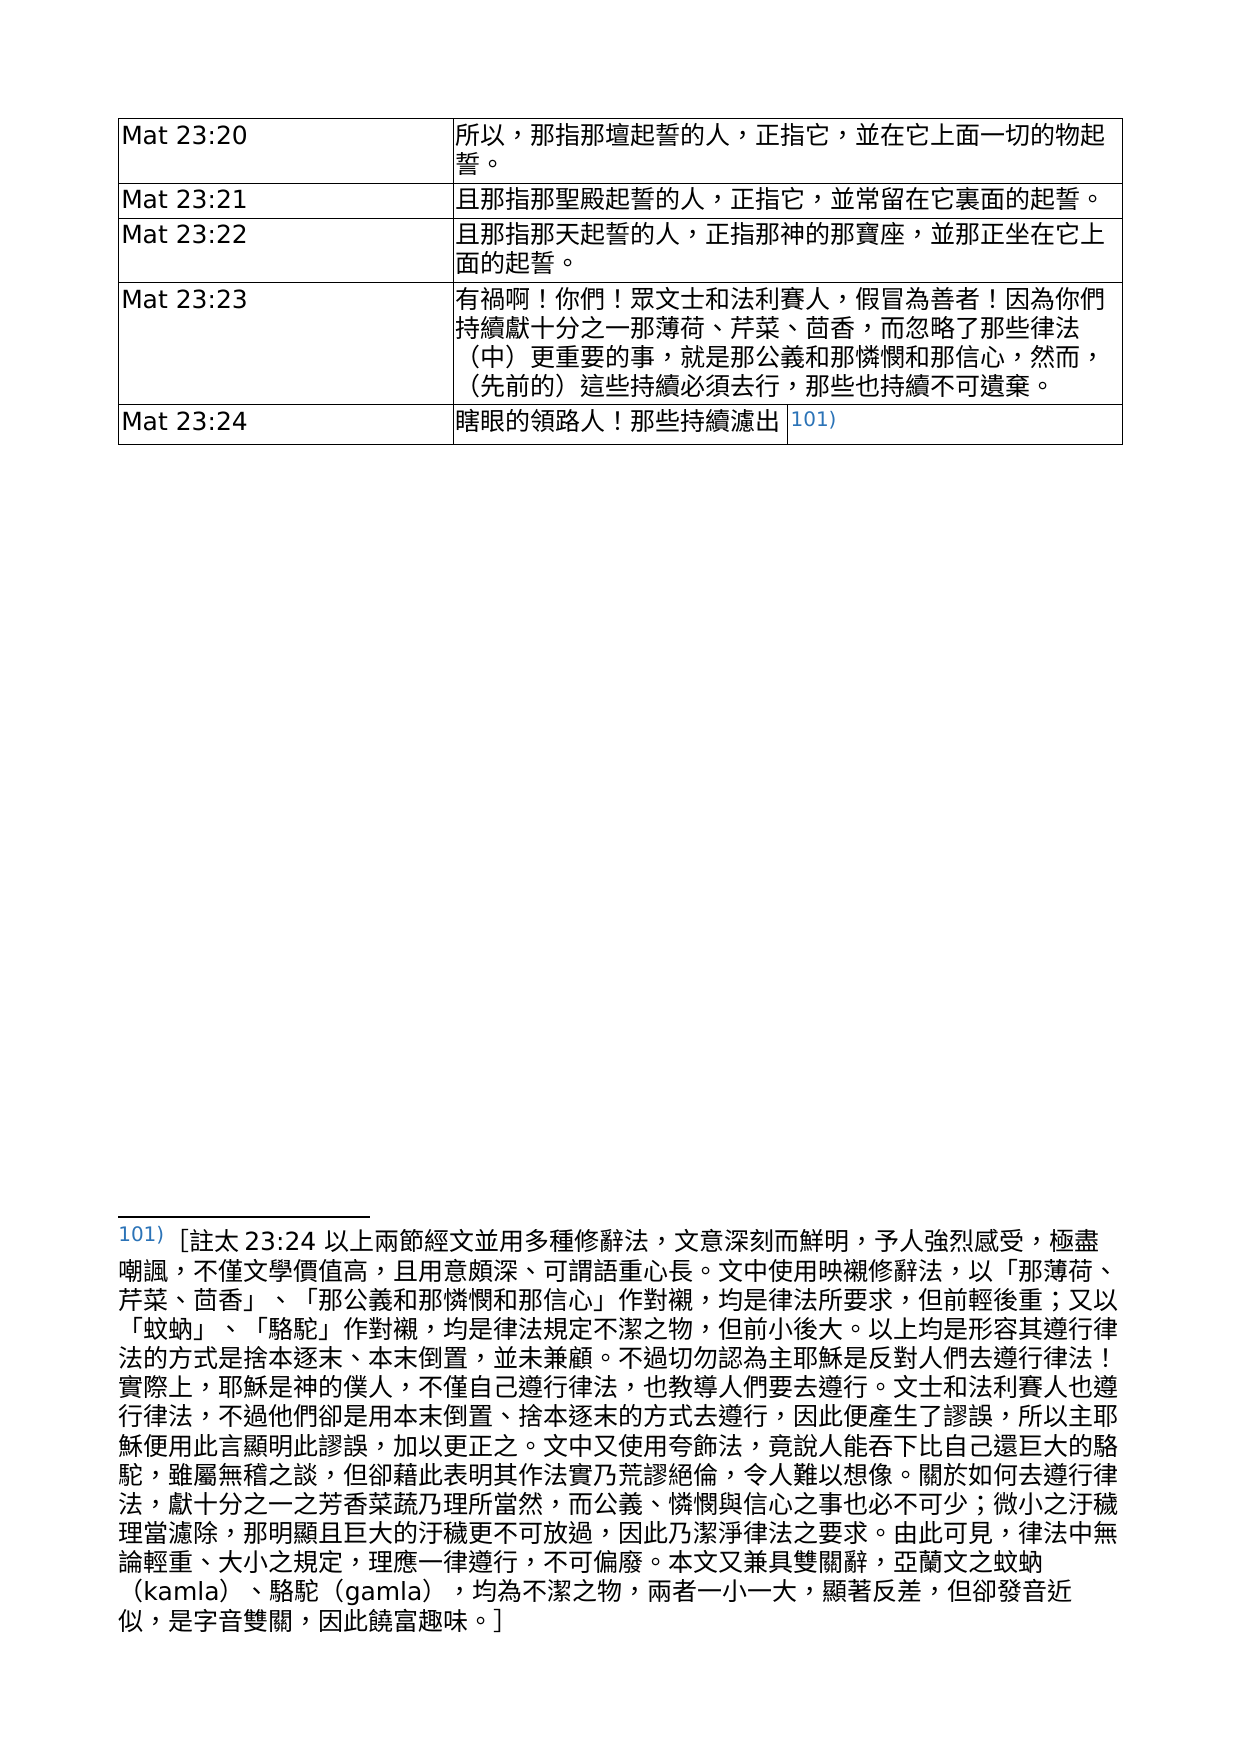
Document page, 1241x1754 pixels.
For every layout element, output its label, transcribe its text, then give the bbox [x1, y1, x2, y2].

table_cell Mat 23:20 [119, 119, 453, 182]
table_cell [788, 405, 1122, 444]
table_cell 且那指那天起誓的人，正指那神的那寶座，並那正坐在它上面的起誓。 [454, 219, 1122, 282]
table_cell Mat 23:23 [119, 283, 453, 404]
table_cell Mat 23:21 [119, 184, 453, 217]
table_cell Mat 23:24 [119, 405, 453, 444]
table_cell Mat 23:22 [119, 219, 453, 282]
table_cell 有禍啊！你們！眾文士和法利賽人，假冒為善者！因為你們持續獻十分之一那薄荷、芹菜、茴香，而忽略了那些律法（中）更重要的事，就是那公義和那憐憫和那信心，然而，（先前的）這些持續必須去行，那些也持續不可遺棄。 [454, 283, 1122, 404]
table_cell 且那指那聖殿起誓的人，正指它，並常留在它裏面的起誓。 [454, 184, 1122, 217]
table_cell 所以，那指那壇起誓的人，正指它，並在它上面一切的物起誓。 [454, 119, 1122, 182]
table_cell 瞎眼的領路人！那些持續濾出 [454, 405, 787, 444]
